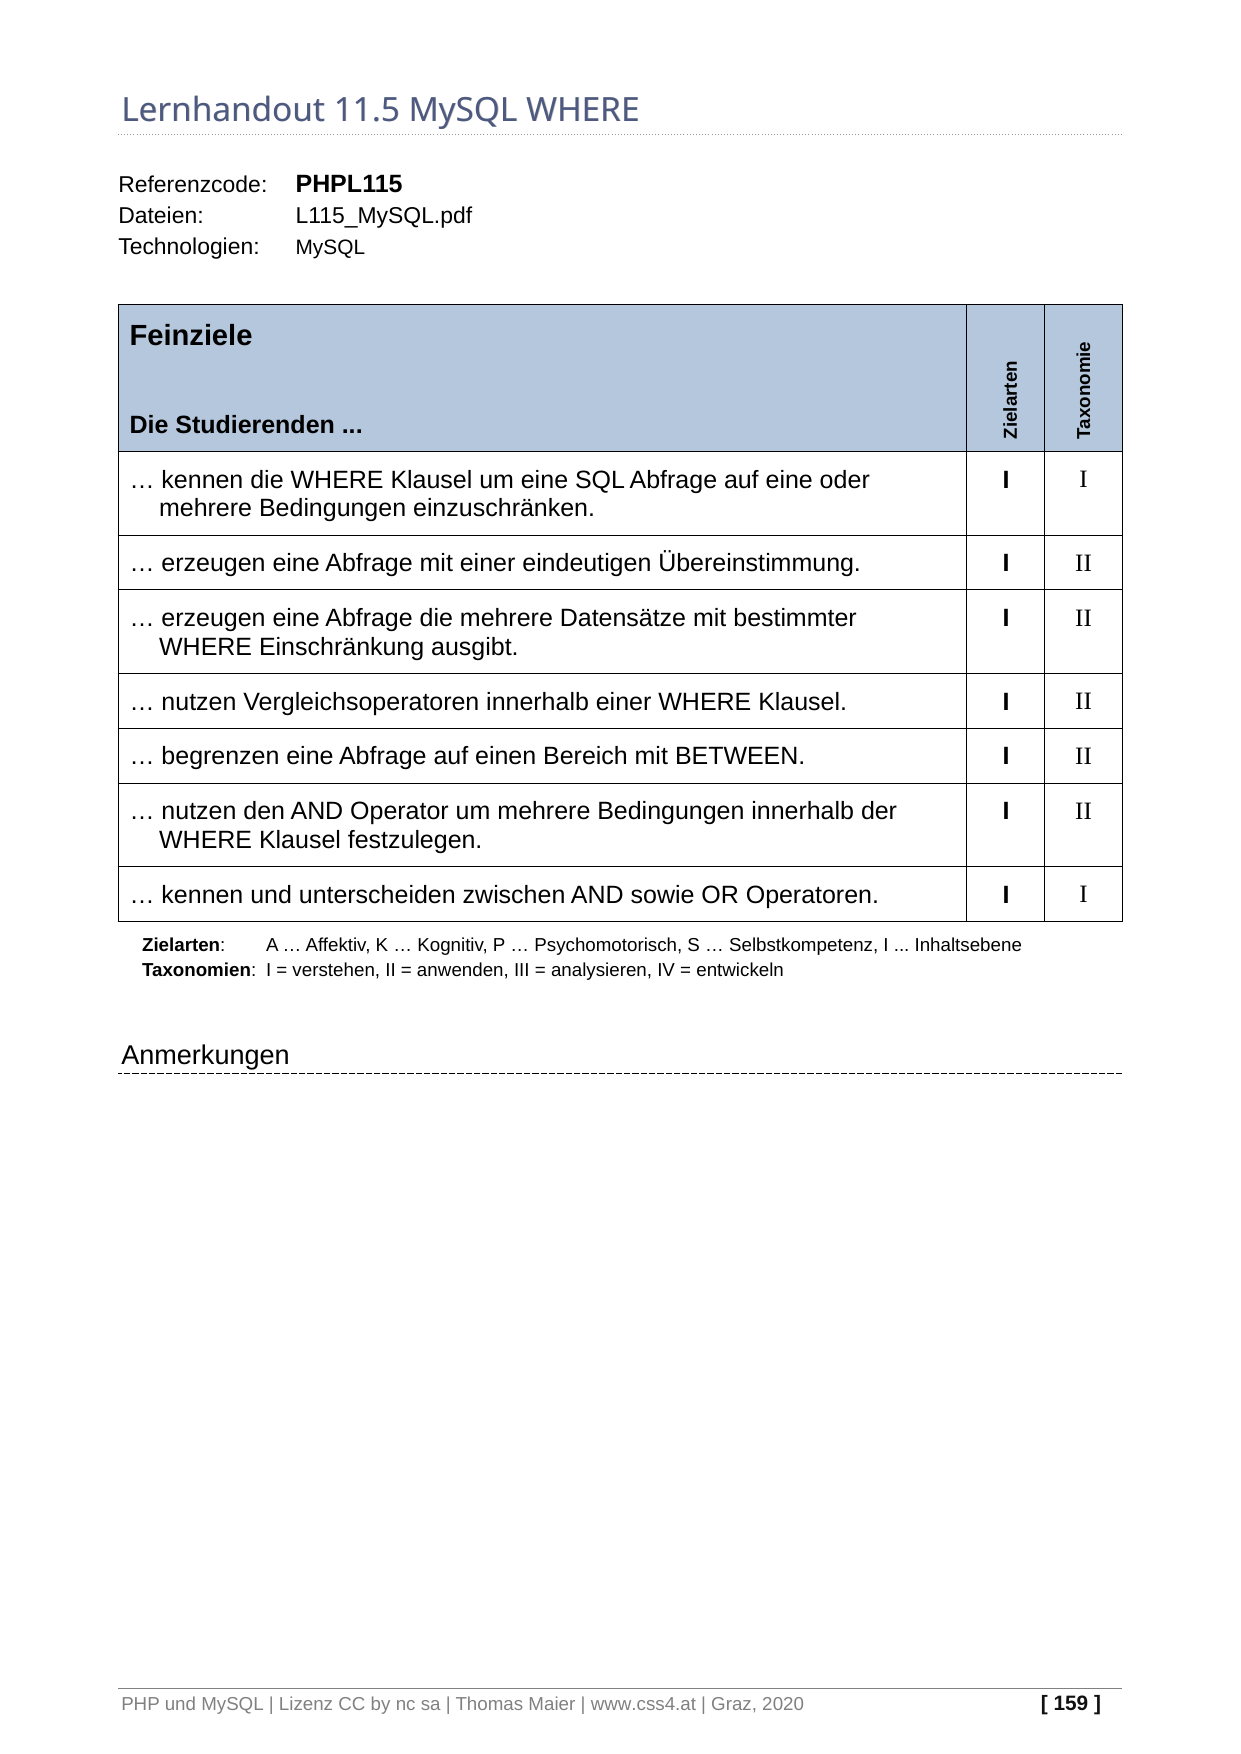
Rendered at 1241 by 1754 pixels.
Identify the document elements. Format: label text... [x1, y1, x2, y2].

table_cell II [1045, 536, 1122, 589]
table_cell II [1045, 784, 1122, 866]
table_cell I [1045, 452, 1122, 534]
table_header Zielarten [967, 305, 1044, 451]
table_cell … erzeugen eine Abfrage mit einer eindeutigen Übereinstimmung. [119, 536, 966, 589]
table_cell I [967, 452, 1044, 534]
table_cell … begrenzen eine Abfrage auf einen Bereich mit BETWEEN. [119, 729, 966, 782]
table_cell I [967, 729, 1044, 782]
table_cell … kennen die WHERE Klausel um eine SQL Abfrage auf eine oder mehrere Bedingungen einzuschränken. [119, 452, 966, 534]
text Anmerkungen [118, 1036, 1122, 1073]
table_cell I [967, 536, 1044, 589]
text Zielarten: A … Affektiv, K … Kognitiv, P … Psychomotorisch, S … Selbstkompetenz, I ... Inhaltsebene Taxonomien: I = verstehen, II = anwenden, III = analysieren, IV = entwickeln [142, 934, 1122, 980]
table_header Taxonomie [1045, 305, 1122, 451]
table_header Feinziele Die Studierenden ... [119, 305, 966, 451]
text Technologien: MySQL [118, 233, 1122, 259]
table_cell II [1045, 729, 1122, 782]
table_cell … erzeugen eine Abfrage die mehrere Datensätze mit bestimmter WHERE Einschränkung ausgibt. [119, 590, 966, 673]
table_cell I [967, 784, 1044, 866]
subtitle Lernhandout 11.5 MySQL WHERE [118, 83, 1122, 134]
table_cell I [967, 590, 1044, 673]
table_cell II [1045, 674, 1122, 728]
table_cell I [1045, 867, 1122, 921]
text Referenzcode: PHPL115 [118, 169, 1122, 198]
table_cell … nutzen Vergleichsoperatoren innerhalb einer WHERE Klausel. [119, 674, 966, 728]
table_cell I [967, 867, 1044, 921]
table_cell II [1045, 590, 1122, 673]
table_cell I [967, 674, 1044, 728]
text Dateien: L115_MySQL.pdf [118, 202, 1122, 229]
table_cell … nutzen den AND Operator um mehrere Bedingungen innerhalb der WHERE Klausel festzulegen. [119, 784, 966, 866]
table_cell … kennen und unterscheiden zwischen AND sowie OR Operatoren. [119, 867, 966, 921]
